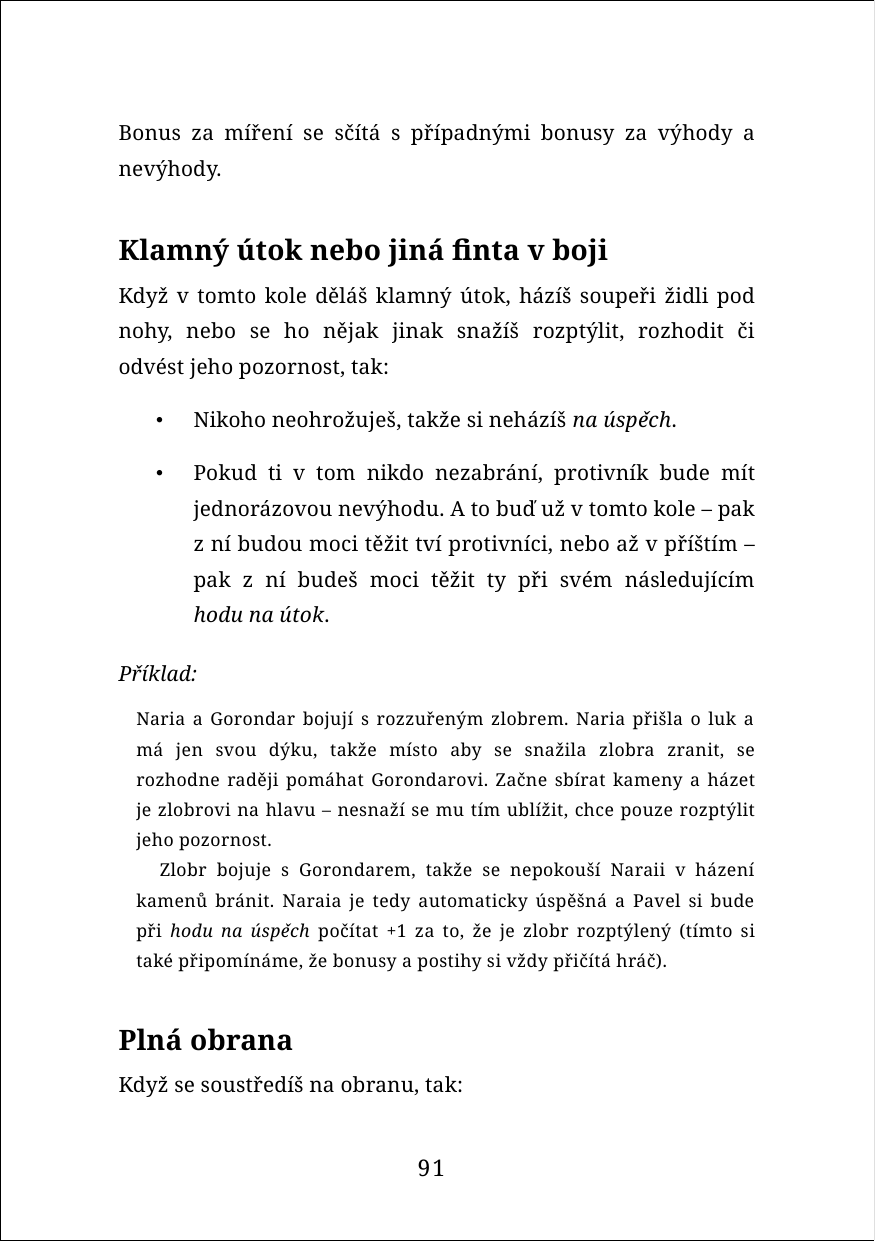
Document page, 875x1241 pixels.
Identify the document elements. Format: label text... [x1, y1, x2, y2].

text Příklad: [118, 659, 756, 688]
text Bonus za míření se sčítá s případnými bonusy za výhody a nevýhody. [118, 118, 756, 182]
subtitle Plná obrana [118, 1020, 756, 1058]
text Když v tomto kole děláš klamný útok, házíš soupeři židli pod nohy, nebo se ho nějak jinak snažíš rozptýlit, rozhodit či odvést jeho pozornost, tak: [118, 281, 756, 380]
list Pokud ti v tom nikdo nezabrání, protivník bude mít jednorázovou nevýhodu. A to buď už v tomto kole – pak z ní budou moci těžit tví protivníci, nebo až v příštím – pak z ní budeš moci těžit ty při svém následujícím hodu na útok. [156, 458, 756, 629]
text Naria a Gorondar bojují s rozzuřeným zlobrem. Naria přišla o luk a má jen svou dýku, takže místo aby se snažila zlobra zranit, se rozhodne raději pomáhat Gorondarovi. Začne sbírat kameny a házet je zlobrovi na hlavu – nesnaží se mu tím ublížit, chce pouze rozptýlit jeho pozornost. Zlobr bojuje s Gorondarem, takže se nepokouší Naraii v házení kamenů bránit. Naraia je tedy automaticky úspěšná a Pavel si bude při hodu na úspěch počítat +1 za to, že je zlobr rozptýlený (tímto si také připomínáme, že bonusy a postihy si vždy přičítá hráč). [136, 707, 756, 973]
subtitle Klamný útok nebo jiná finta v boji [118, 231, 756, 269]
text Když se soustředíš na obranu, tak: [118, 1070, 756, 1098]
list Nikoho neohrožuješ, takže si neházíš na úspěch. [156, 405, 756, 433]
